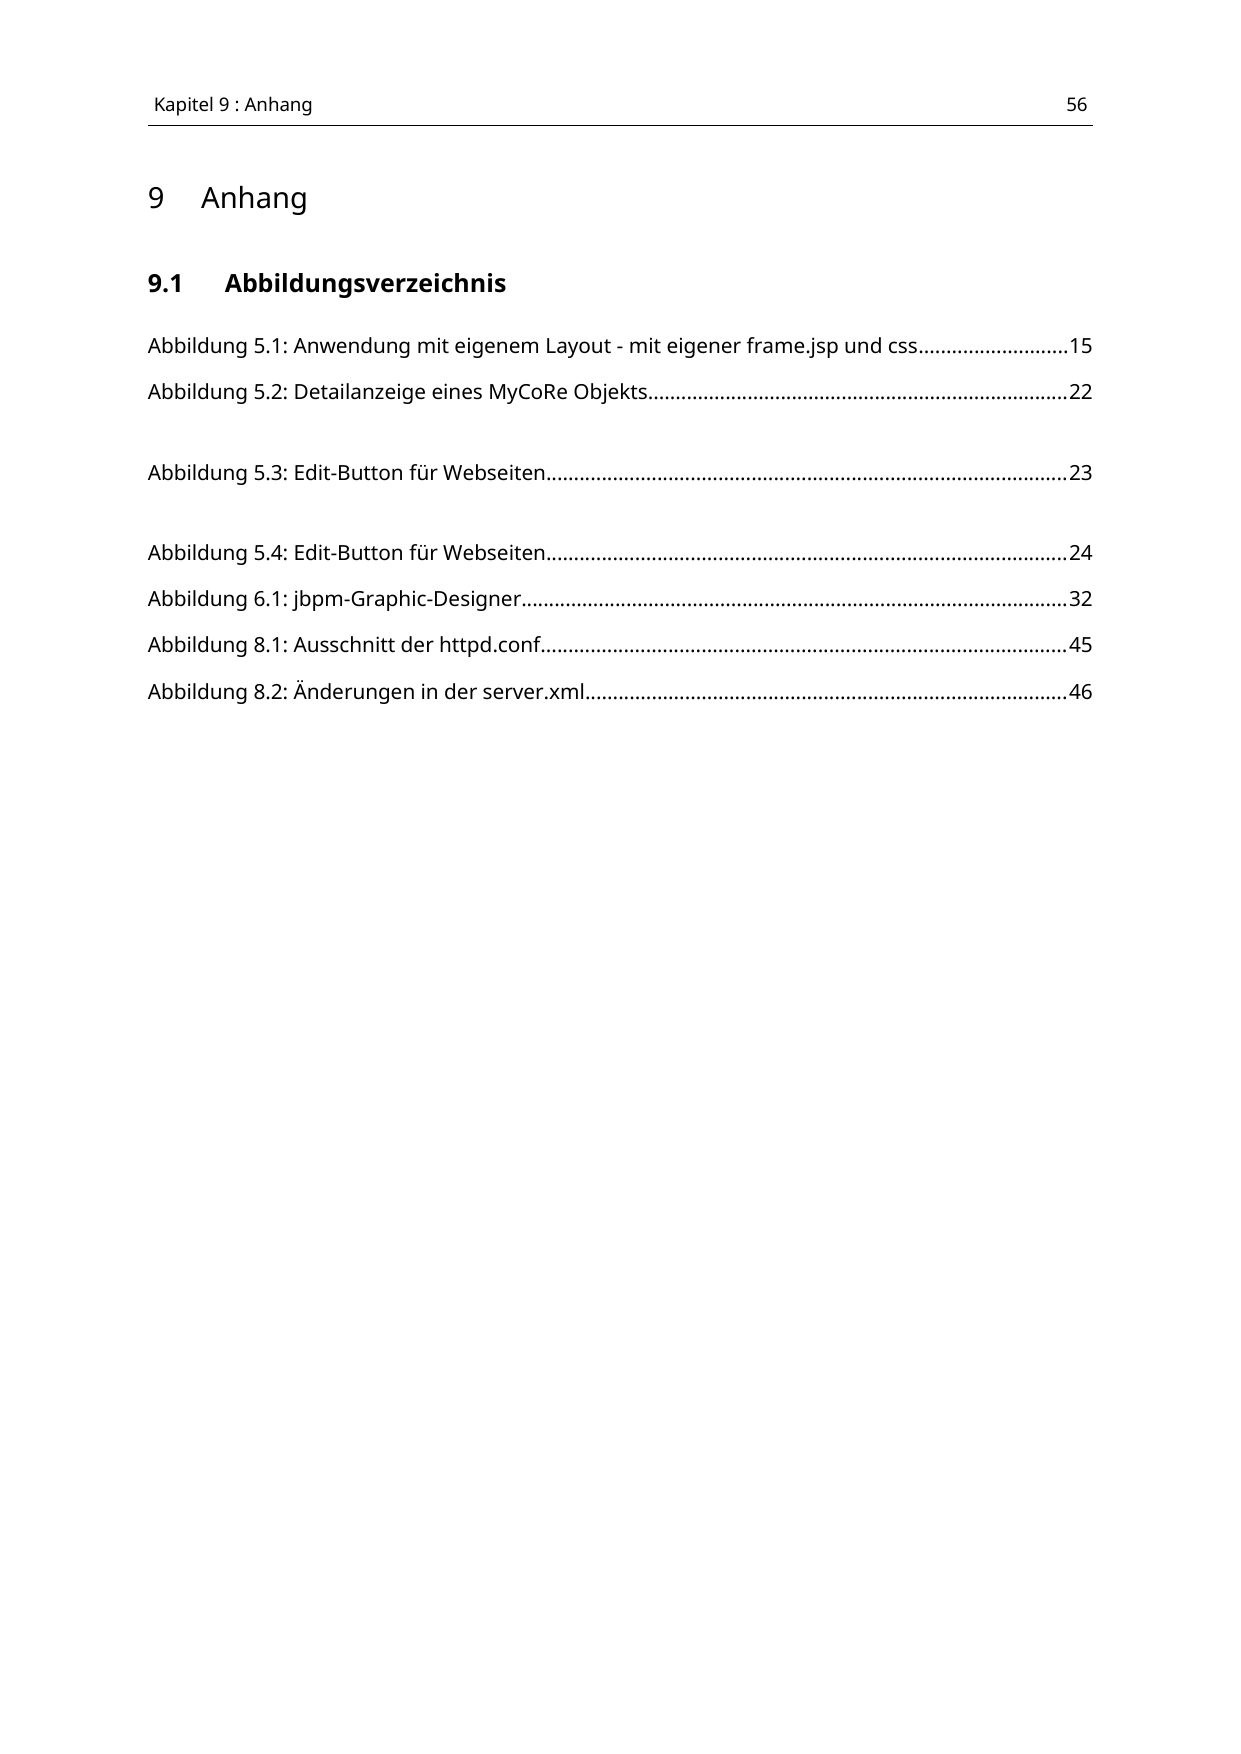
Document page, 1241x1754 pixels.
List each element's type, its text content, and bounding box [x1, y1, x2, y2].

text Abbildung 6.1: jbpm-Graphic-Designer 32 [148, 584, 1092, 612]
text Abbildung 8.2: Änderungen in der server.xml 46 [148, 677, 1092, 705]
subtitle Anhang [148, 177, 1092, 217]
text Abbildung 5.3: Edit-Button für Webseiten 23 [148, 424, 1092, 486]
text Abbildung 5.4: Edit-Button für Webseiten 24 [148, 504, 1092, 566]
text Abbildung 5.2: Detailanzeige eines MyCoRe Objekts 22 [148, 377, 1092, 406]
text Abbildung 8.1: Ausschnitt der httpd.conf 45 [148, 631, 1092, 659]
subtitle Abbildungsverzeichnis [148, 266, 1092, 300]
text Abbildung 5.1: Anwendung mit eigenem Layout - mit eigener frame.jsp und css 15 [148, 331, 1092, 359]
